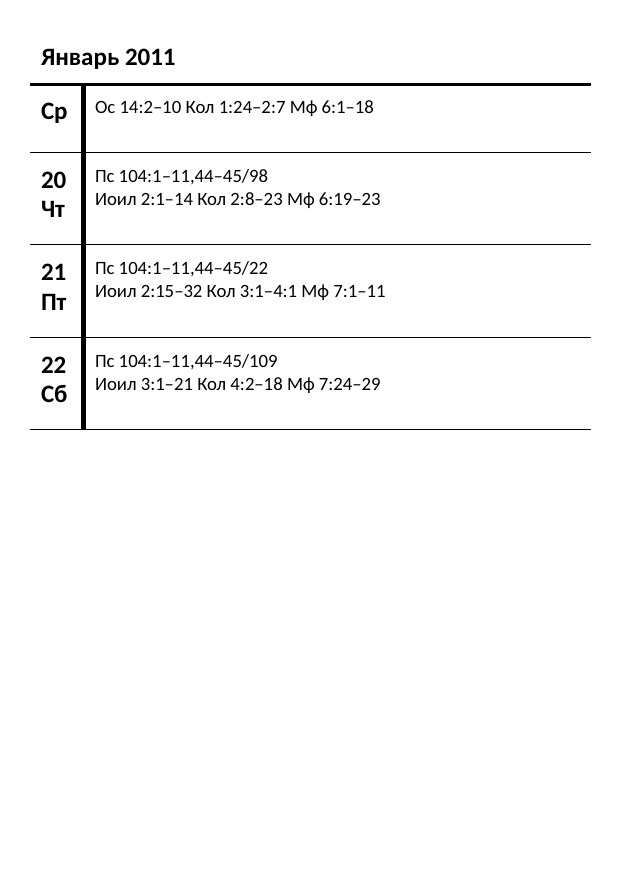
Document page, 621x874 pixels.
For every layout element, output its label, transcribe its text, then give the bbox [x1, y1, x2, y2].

table_header Январь 2011 [30, 30, 591, 83]
table_cell 21 Пт [30, 245, 81, 337]
table_cell Пс 104:1–11,44–45/22 Иоил 2:15–32 Кол 3:1–4:1 Мф 7:1–11 [86, 245, 591, 337]
table_cell Ср [30, 86, 81, 152]
table_cell Пс 104:1–11,44–45/109 Иоил 3:1–21 Кол 4:2–18 Мф 7:24–29 [86, 338, 591, 429]
table_cell 20 Чт [30, 153, 81, 244]
table_cell 22 Сб [30, 338, 81, 429]
table_cell Пс 104:1–11,44–45/98 Иоил 2:1–14 Кол 2:8–23 Мф 6:19–23 [86, 153, 591, 244]
table_cell Ос 14:2–10 Кол 1:24–2:7 Мф 6:1–18 [86, 86, 591, 152]
